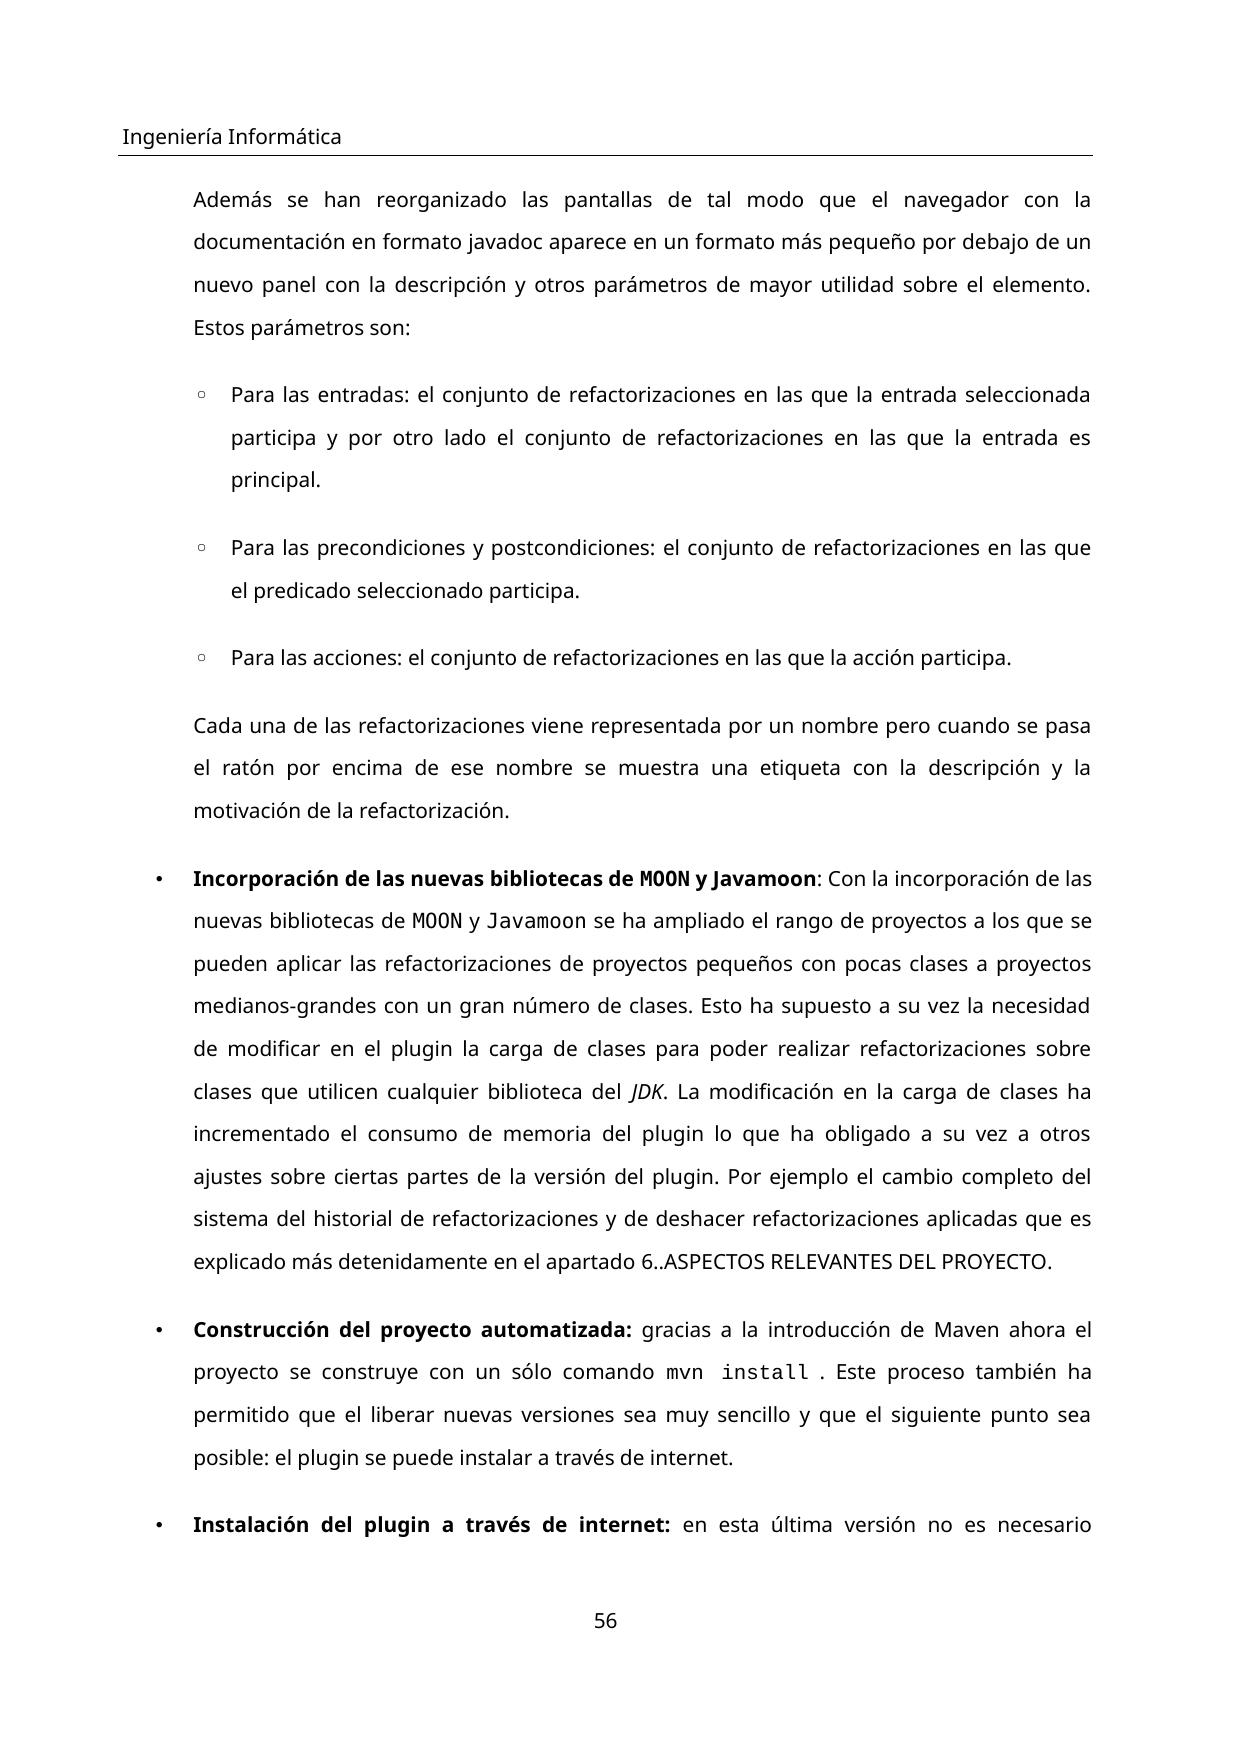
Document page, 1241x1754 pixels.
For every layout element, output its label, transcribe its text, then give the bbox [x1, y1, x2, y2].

list Incorporación de las nuevas bibliotecas de MOON y Javamoon: Con la incorporación de las nuevas bibliotecas de MOON y Javamoon se ha ampliado el rango de proyectos a los que se pueden aplicar las refactorizaciones de proyectos pequeños con pocas clases a proyectos medianos-grandes con un gran número de clases. Esto ha supuesto a su vez la necesidad de modificar en el plugin la carga de clases para poder realizar refactorizaciones sobre clases que utilicen cualquier biblioteca del JDK. La modificación en la carga de clases ha incrementado el consumo de memoria del plugin lo que ha obligado a su vez a otros ajustes sobre ciertas partes de la versión del plugin. Por ejemplo el cambio completo del sistema del historial de refactorizaciones y de deshacer refactorizaciones aplicadas que es explicado más detenidamente en el apartado 6..ASPECTOS RELEVANTES DEL PROYECTO. [156, 864, 1093, 1276]
list Para las acciones: el conjunto de refactorizaciones en las que la acción participa. [193, 643, 1093, 672]
list Construcción del proyecto automatizada: gracias a la introducción de Maven ahora el proyecto se construye con un sólo comando mvn install . Este proceso también ha permitido que el liberar nuevas versiones sea muy sencillo y que el siguiente punto sea posible: el plugin se puede instalar a través de internet. [156, 1315, 1093, 1471]
list Para las entradas: el conjunto de refactorizaciones en las que la entrada seleccionada participa y por otro lado el conjunto de refactorizaciones en las que la entrada es principal. [193, 380, 1093, 494]
list Instalación del plugin a través de internet: en esta última versión no es necesario [156, 1510, 1093, 1539]
list Cada una de las refactorizaciones viene representada por un nombre pero cuando se pasa el ratón por encima de ese nombre se muestra una etiqueta con la descripción y la motivación de la refactorización. [156, 711, 1093, 824]
list Además se han reorganizado las pantallas de tal modo que el navegador con la documentación en formato javadoc aparece en un formato más pequeño por debajo de un nuevo panel con la descripción y otros parámetros de mayor utilidad sobre el elemento. Estos parámetros son: [156, 185, 1093, 341]
list Para las precondiciones y postcondiciones: el conjunto de refactorizaciones en las que el predicado seleccionado participa. [193, 533, 1093, 604]
